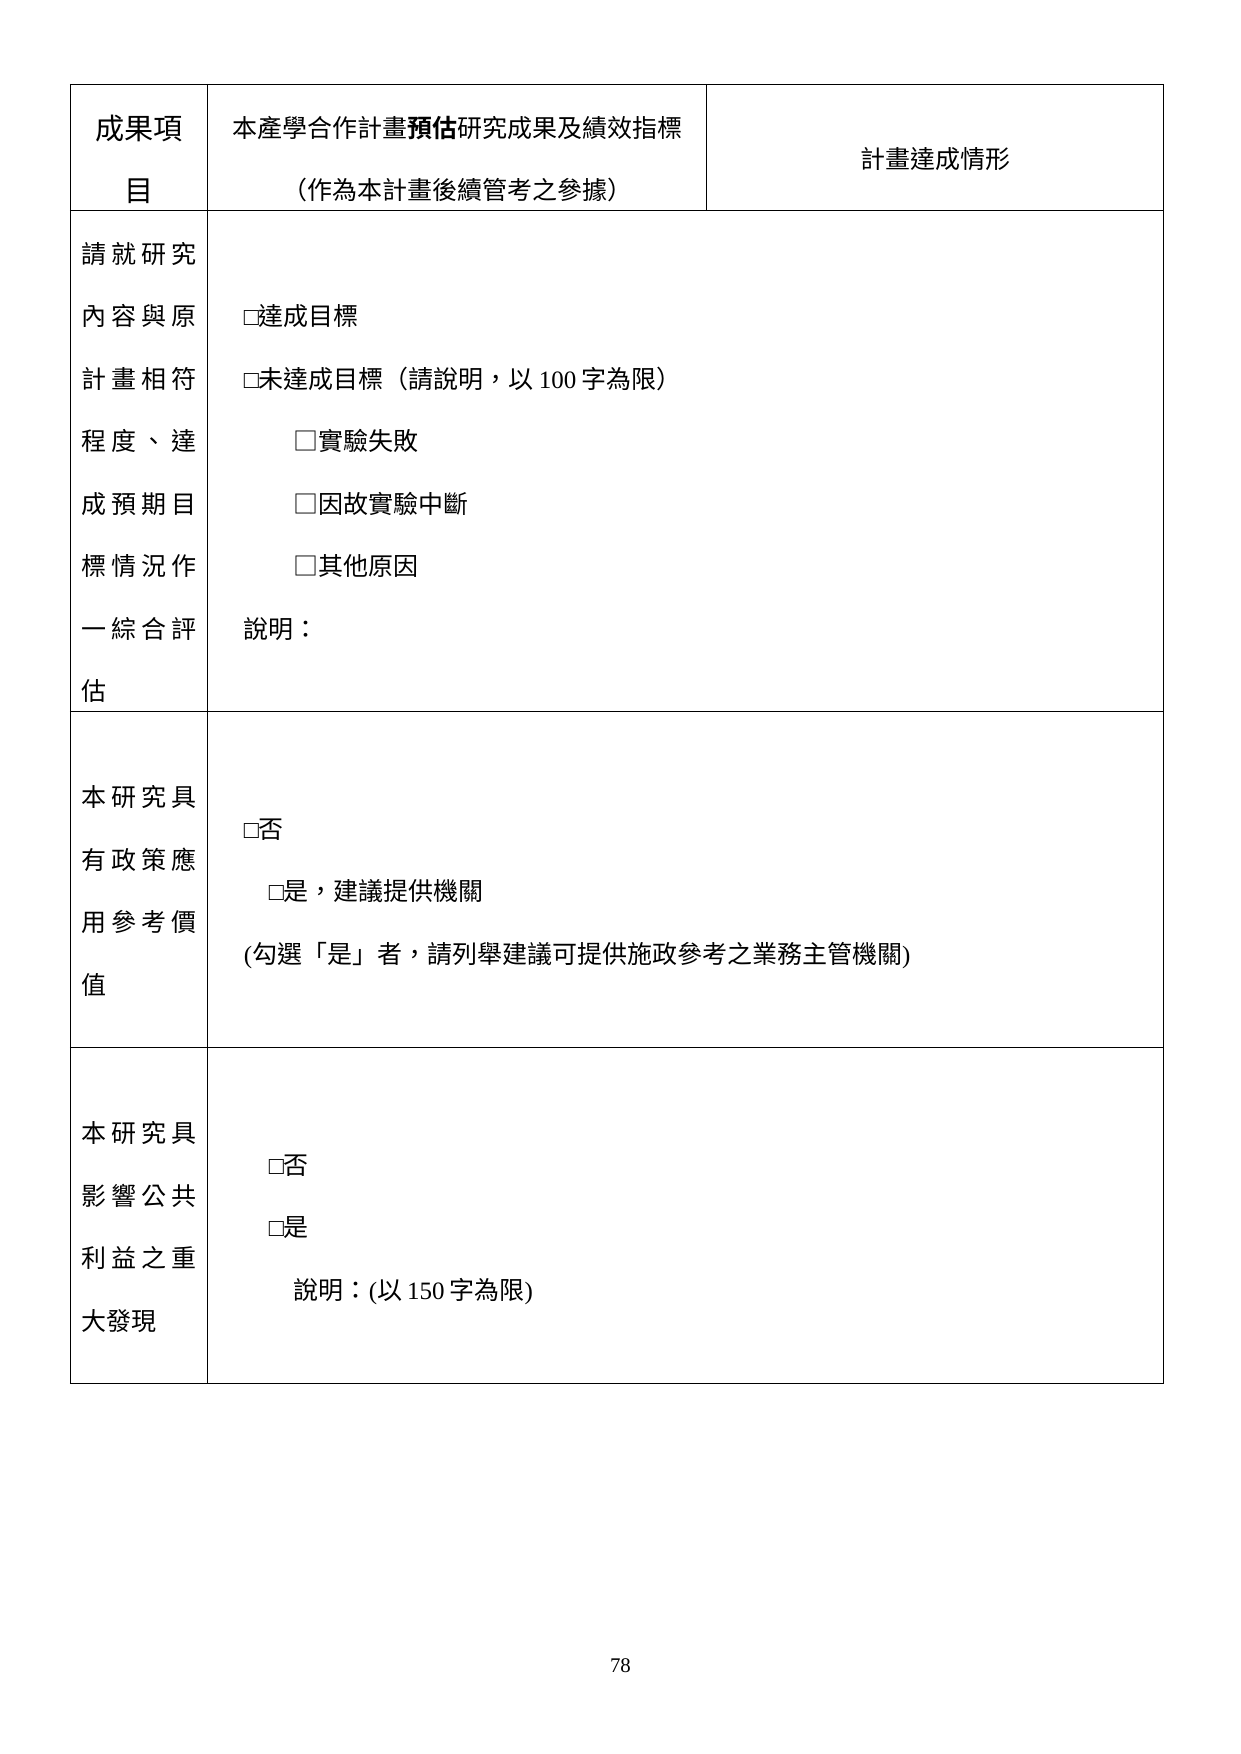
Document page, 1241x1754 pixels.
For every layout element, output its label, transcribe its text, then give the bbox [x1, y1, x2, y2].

table_cell □否 □是 說明：(以150字為限) [208, 1048, 1163, 1383]
table_header 計畫達成情形 [707, 85, 1163, 210]
table_header 本產學合作計畫預估研究成果及績效指標 （作為本計畫後續管考之參據） [208, 85, 706, 210]
table_cell 請就研究內容與原計畫相符程度、達成預期目標情況作一綜合評估 [71, 211, 207, 711]
table_cell □達成目標 □未達成目標（請說明，以100字為限） □實驗失敗 □因故實驗中斷 □其他原因 說明： [208, 211, 1163, 711]
table_header 成果項目 [71, 85, 207, 210]
table_cell □否 □是，建議提供機關 (勾選「是」者，請列舉建議可提供施政參考之業務主管機關) [208, 712, 1163, 1047]
table_cell 本研究具有政策應用參考價值 [71, 712, 207, 1047]
table_cell 本研究具影響公共利益之重大發現 [71, 1048, 207, 1383]
